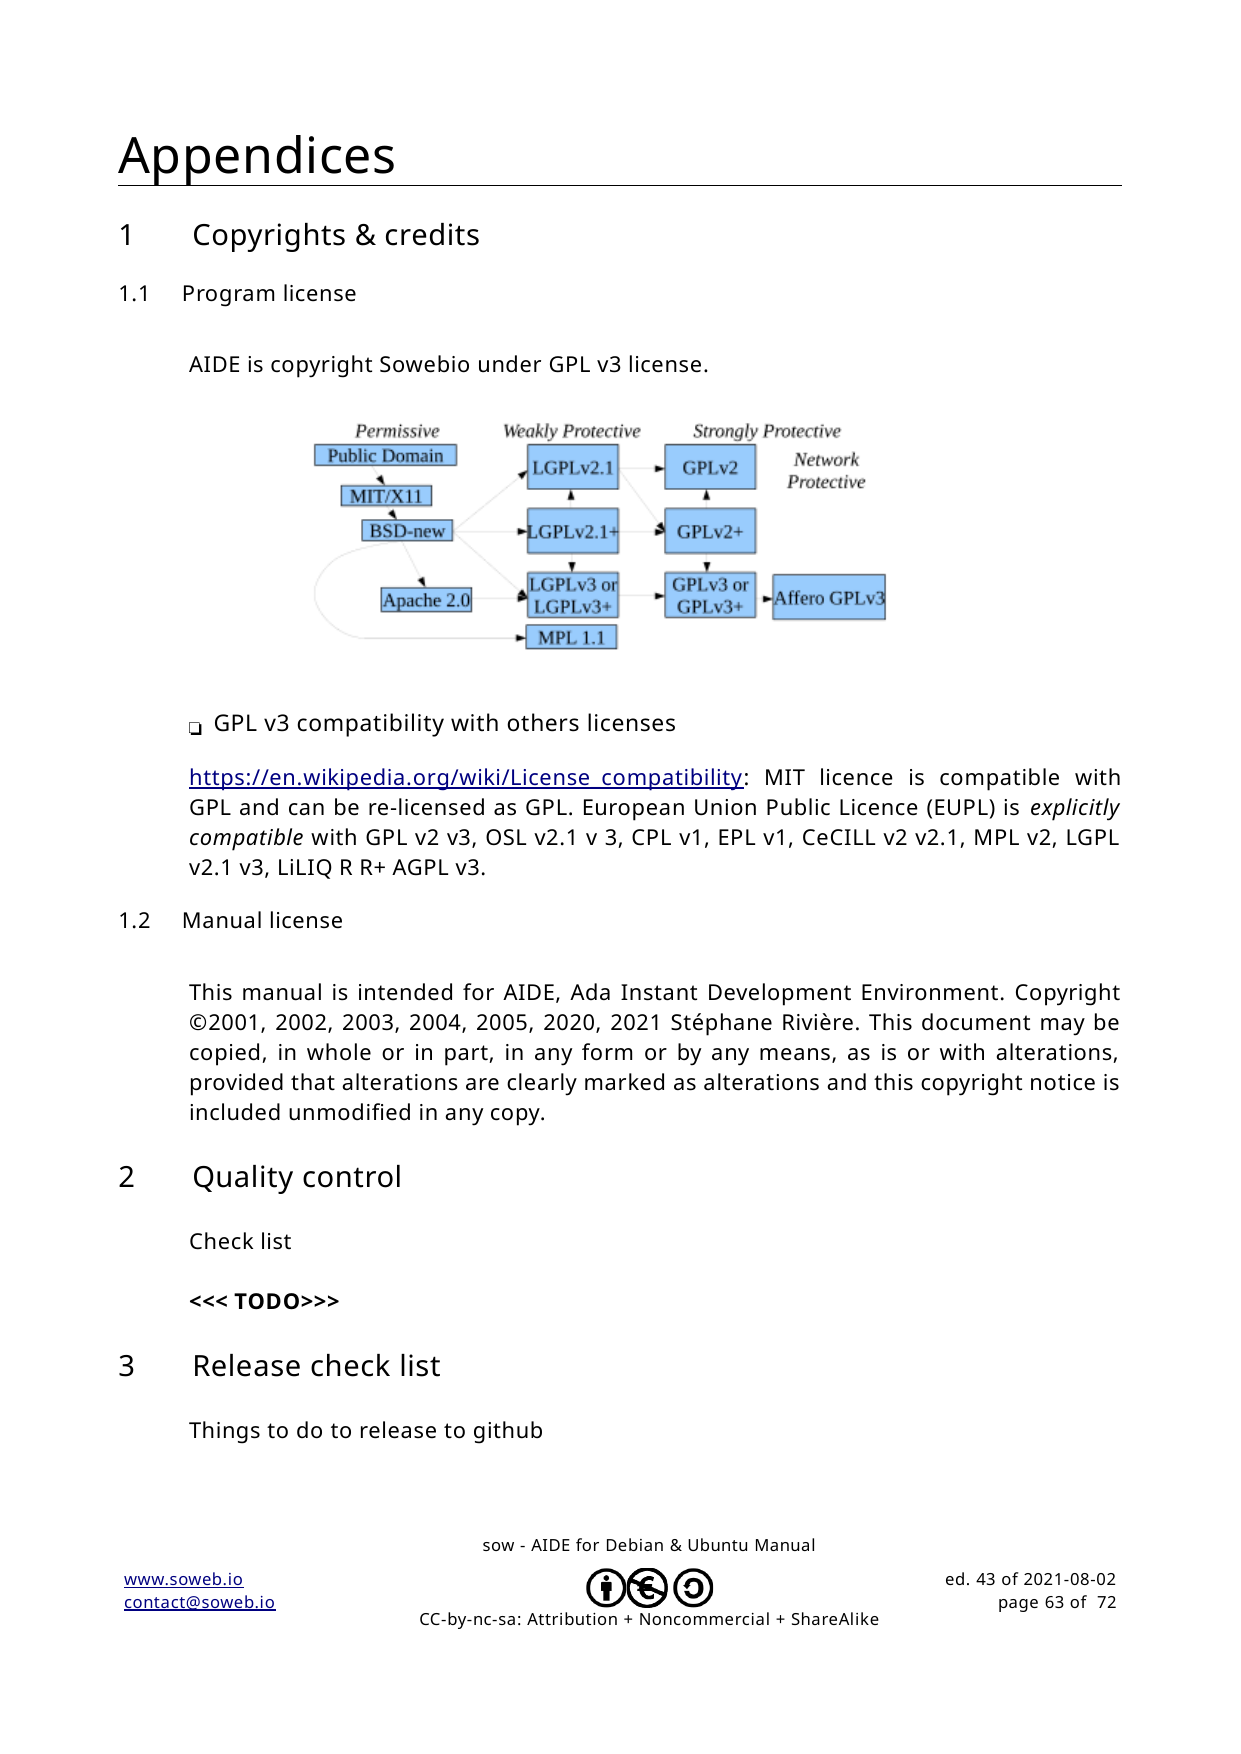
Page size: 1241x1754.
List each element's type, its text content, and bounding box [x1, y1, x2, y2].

text AIDE is copyright Sowebio under GPL v3 license. [189, 349, 1122, 379]
subtitle Copyrights & credits [118, 214, 1122, 254]
text Things to do to release to github [189, 1415, 1122, 1445]
text https://en.wikipedia.org/wiki/License_compatibility: MIT licence is compatible with GPL and can be re-licensed as GPL. European Union Public Licence (EUPL) is explicitly compatible with GPL v2 v3, OSL v2.1 v 3, CPL v1, EPL v1, CeCILL v2 v2.1, MPL v2, LGPL v2.1 v3, LiLIQ R R+ AGPL v3. [189, 762, 1122, 882]
subtitle Release check list [118, 1346, 1122, 1385]
subtitle Manual license [118, 905, 1122, 935]
text Check list [189, 1226, 1122, 1256]
subtitle Quality control [118, 1157, 1122, 1196]
text <<< TODO>>> [189, 1286, 1122, 1316]
subtitle GPL v3 compatibility with others licenses [189, 707, 1122, 750]
subtitle Program license [118, 277, 1122, 307]
picture [301, 419, 892, 654]
subtitle Appendices [118, 118, 1122, 185]
picture [672, 1568, 714, 1608]
text This manual is intended for AIDE, Ada Instant Development Environment. Copyright ©2001, 2002, 2003, 2004, 2005, 2020, 2021 Stéphane Rivière. This document may be copied, in whole or in part, in any form or by any means, as is or with alterations, provided that alterations are clearly marked as alterations and this copyright notice is included unmodified in any copy. [189, 977, 1122, 1127]
picture [585, 1568, 668, 1608]
